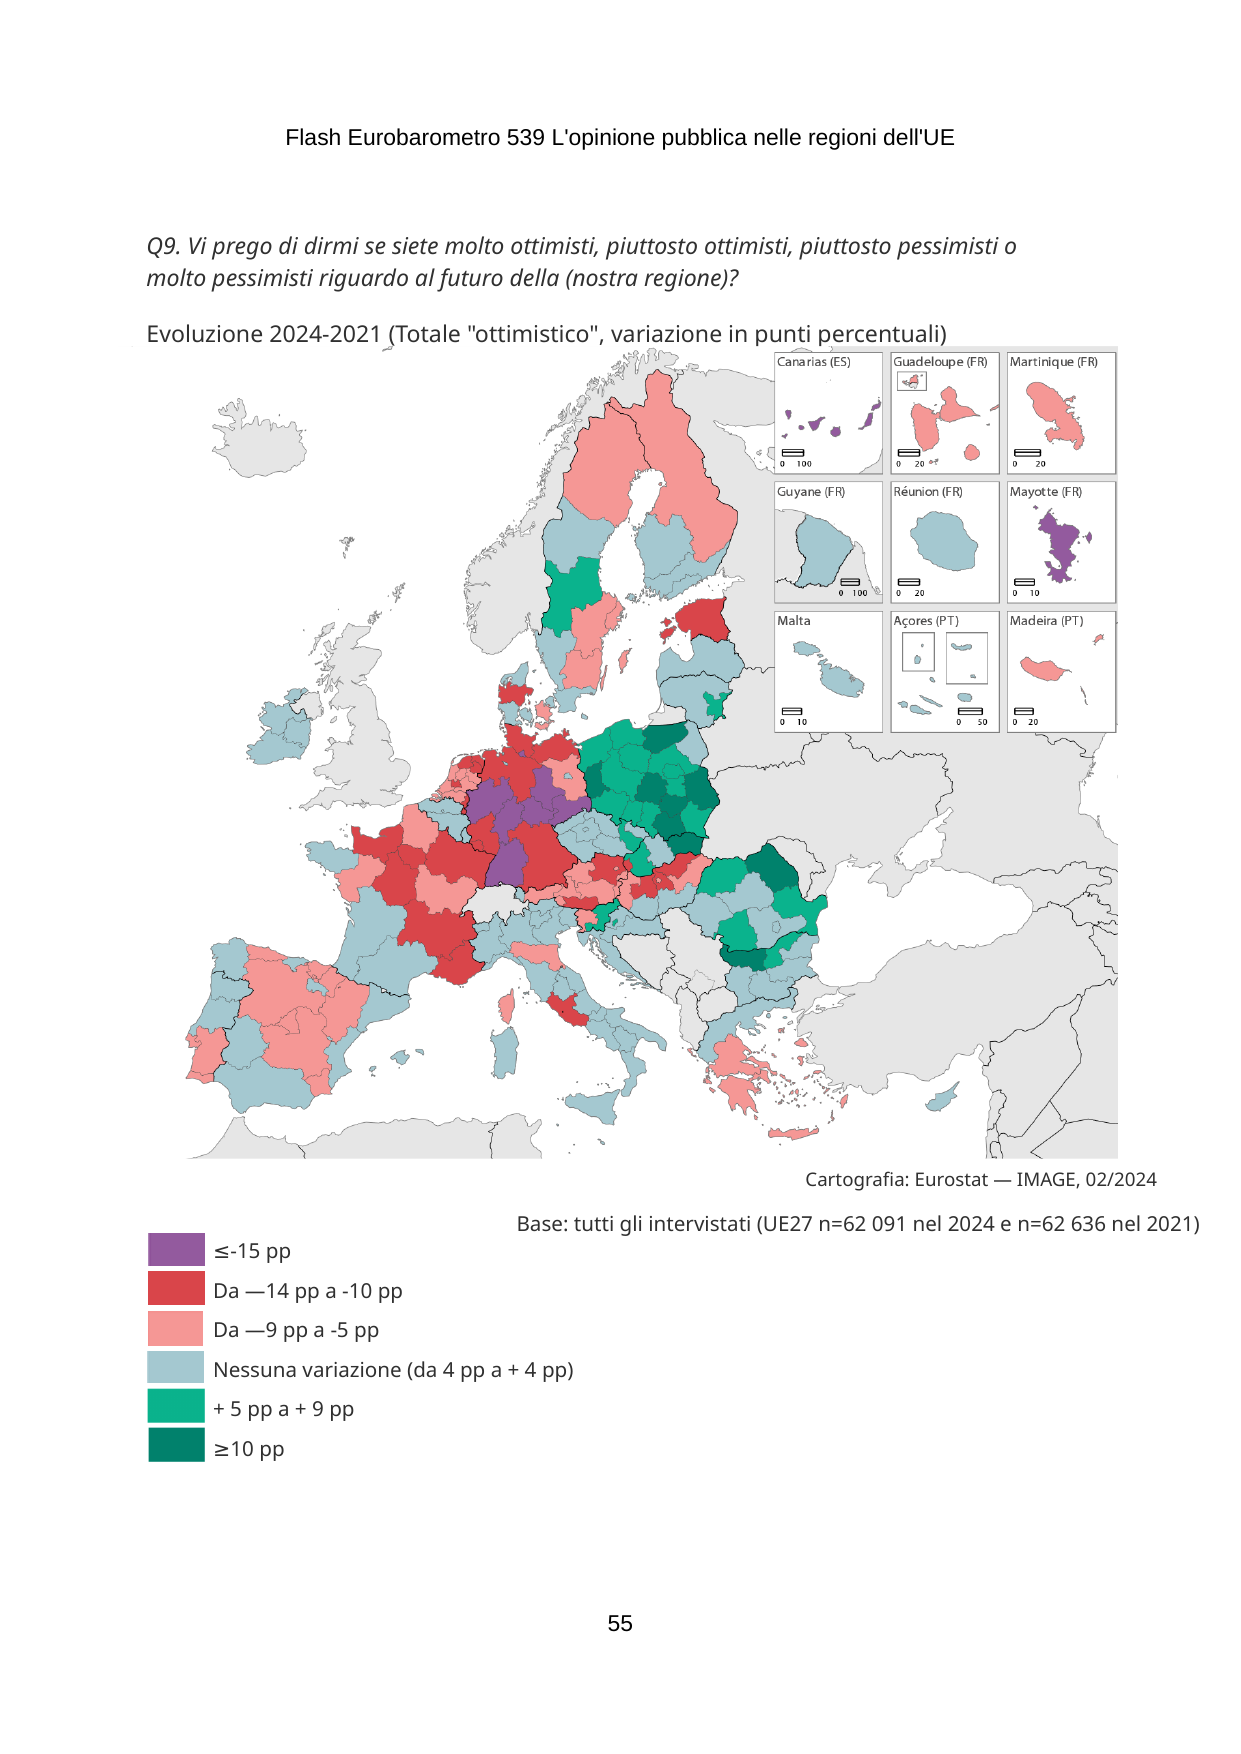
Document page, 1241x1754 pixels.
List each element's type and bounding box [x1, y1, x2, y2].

picture [148, 1389, 204, 1422]
picture [148, 1233, 205, 1266]
picture [149, 1428, 204, 1461]
picture [147, 1351, 204, 1383]
picture [118, 343, 1118, 1170]
picture [148, 1311, 203, 1346]
picture [148, 1271, 205, 1305]
